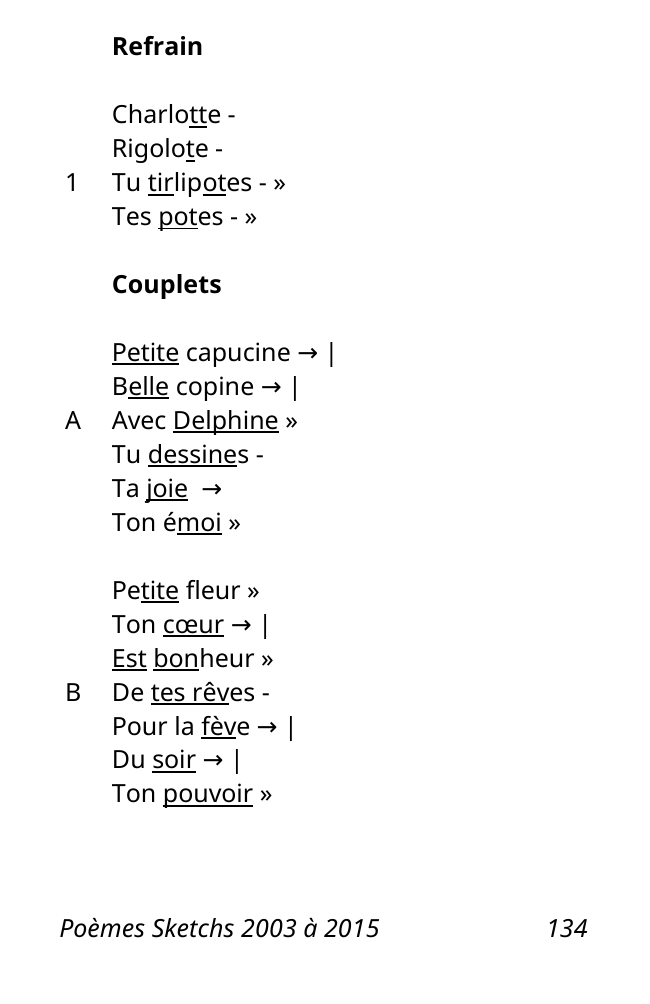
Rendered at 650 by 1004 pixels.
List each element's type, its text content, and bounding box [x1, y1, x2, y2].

table_header Refrain Charlotte - Rigolote - Tu tirlipotes - » Tes potes - » Couplets Petite capucine → | Belle copine → | Avec Delphine » Tu dessines - Ta joie → Ton émoi » Petite fleur » Ton cœur → | Est bonheur » De tes rêves - Pour la fève → | Du soir → | Ton pouvoir » [106, 24, 591, 850]
table_header 1 A B [59, 24, 106, 850]
